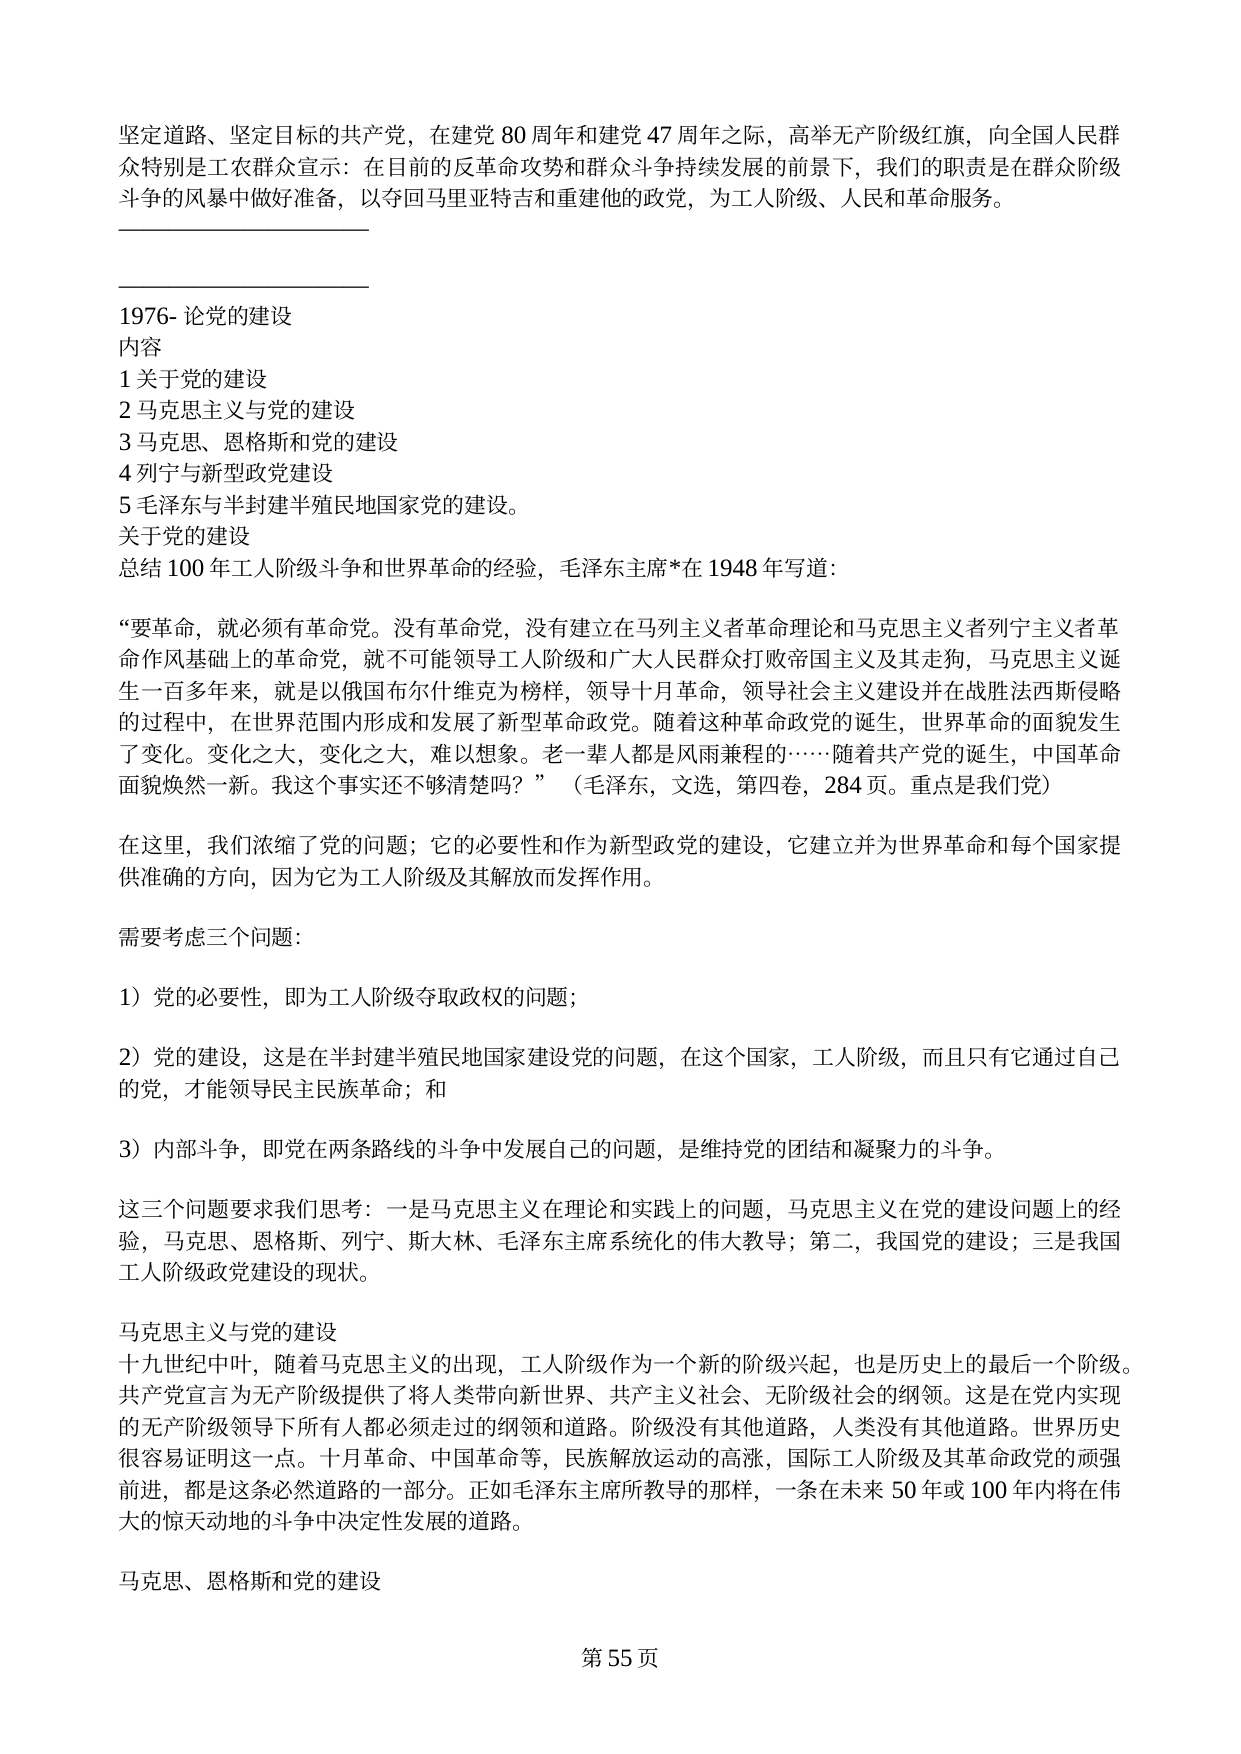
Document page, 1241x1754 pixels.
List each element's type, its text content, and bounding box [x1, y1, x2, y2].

text —————————— [118, 213, 1122, 242]
text 1关于党的建设 [118, 362, 1122, 393]
text 十九世纪中叶，随着马克思主义的出现，工人阶级作为一个新的阶级兴起，也是历史上的最后一个阶级。共产党宣言为无产阶级提供了将人类带向新世界、共产主义社会、无阶级社会的纲领。这是在党内实现的无产阶级领导下所有人都必须走过的纲领和道路。阶级没有其他道路，人类没有其他道路。世界历史很容易证明这一点。十月革命、中国革命等，民族解放运动的高涨，国际工人阶级及其革命政党的顽强前进，都是这条必然道路的一部分。正如毛泽东主席所教导的那样，一条在未来50年或100年内将在伟大的惊天动地的斗争中决定性发展的道路。 [118, 1347, 1122, 1536]
text 2马克思主义与党的建设 [118, 393, 1122, 425]
text 马克思主义与党的建设 [118, 1316, 1122, 1347]
text 总结100年工人阶级斗争和世界革命的经验，毛泽东主席*在1948年写道： [118, 551, 1122, 582]
text 这三个问题要求我们思考：一是马克思主义在理论和实践上的问题，马克思主义在党的建设问题上的经验，马克思、恩格斯、列宁、斯大林、毛泽东主席系统化的伟大教导；第二，我国党的建设；三是我国工人阶级政党建设的现状。 [118, 1192, 1122, 1287]
text 需要考虑三个问题： [118, 920, 1122, 952]
text 5毛泽东与半封建半殖民地国家党的建设。 [118, 488, 1122, 519]
text 在这里，我们浓缩了党的问题；它的必要性和作为新型政党的建设，它建立并为世界革命和每个国家提供准确的方向，因为它为工人阶级及其解放而发挥作用。 [118, 828, 1122, 891]
text 1976- 论党的建设 [118, 299, 1122, 331]
text 坚定道路、坚定目标的共产党，在建党80周年和建党47周年之际，高举无产阶级红旗，向全国人民群众特别是工农群众宣示：在目前的反革命攻势和群众斗争持续发展的前景下，我们的职责是在群众阶级斗争的风暴中做好准备，以夺回马里亚特吉和重建他的政党，为工人阶级、人民和革命服务。 [118, 118, 1122, 213]
text 3）内部斗争，即党在两条路线的斗争中发展自己的问题，是维持党的团结和凝聚力的斗争。 [118, 1132, 1122, 1164]
text 1）党的必要性，即为工人阶级夺取政权的问题； [118, 980, 1122, 1012]
text “要革命，就必须有革命党。没有革命党，没有建立在马列主义者革命理论和马克思主义者列宁主义者革命作风基础上的革命党，就不可能领导工人阶级和广大人民群众打败帝国主义及其走狗，马克思主义诞生一百多年来，就是以俄国布尔什维克为榜样，领导十月革命，领导社会主义建设并在战胜法西斯侵略的过程中，在世界范围内形成和发展了新型革命政党。随着这种革命政党的诞生，世界革命的面貌发生了变化。变化之大，变化之大，难以想象。老一辈人都是风雨兼程的……随着共产党的诞生，中国革命面貌焕然一新。我这个事实还不够清楚吗？” （毛泽东，文选，第四卷，284页。重点是我们党） [118, 611, 1122, 800]
text 马克思、恩格斯和党的建设 [118, 1564, 1122, 1596]
text 内容 [118, 331, 1122, 362]
text 3马克思、恩格斯和党的建设 [118, 425, 1122, 456]
text 关于党的建设 [118, 519, 1122, 551]
text —————————— [118, 270, 1122, 299]
text 2）党的建设，这是在半封建半殖民地国家建设党的问题，在这个国家，工人阶级，而且只有它通过自己的党，才能领导民主民族革命；和 [118, 1041, 1122, 1103]
text 4列宁与新型政党建设 [118, 456, 1122, 488]
